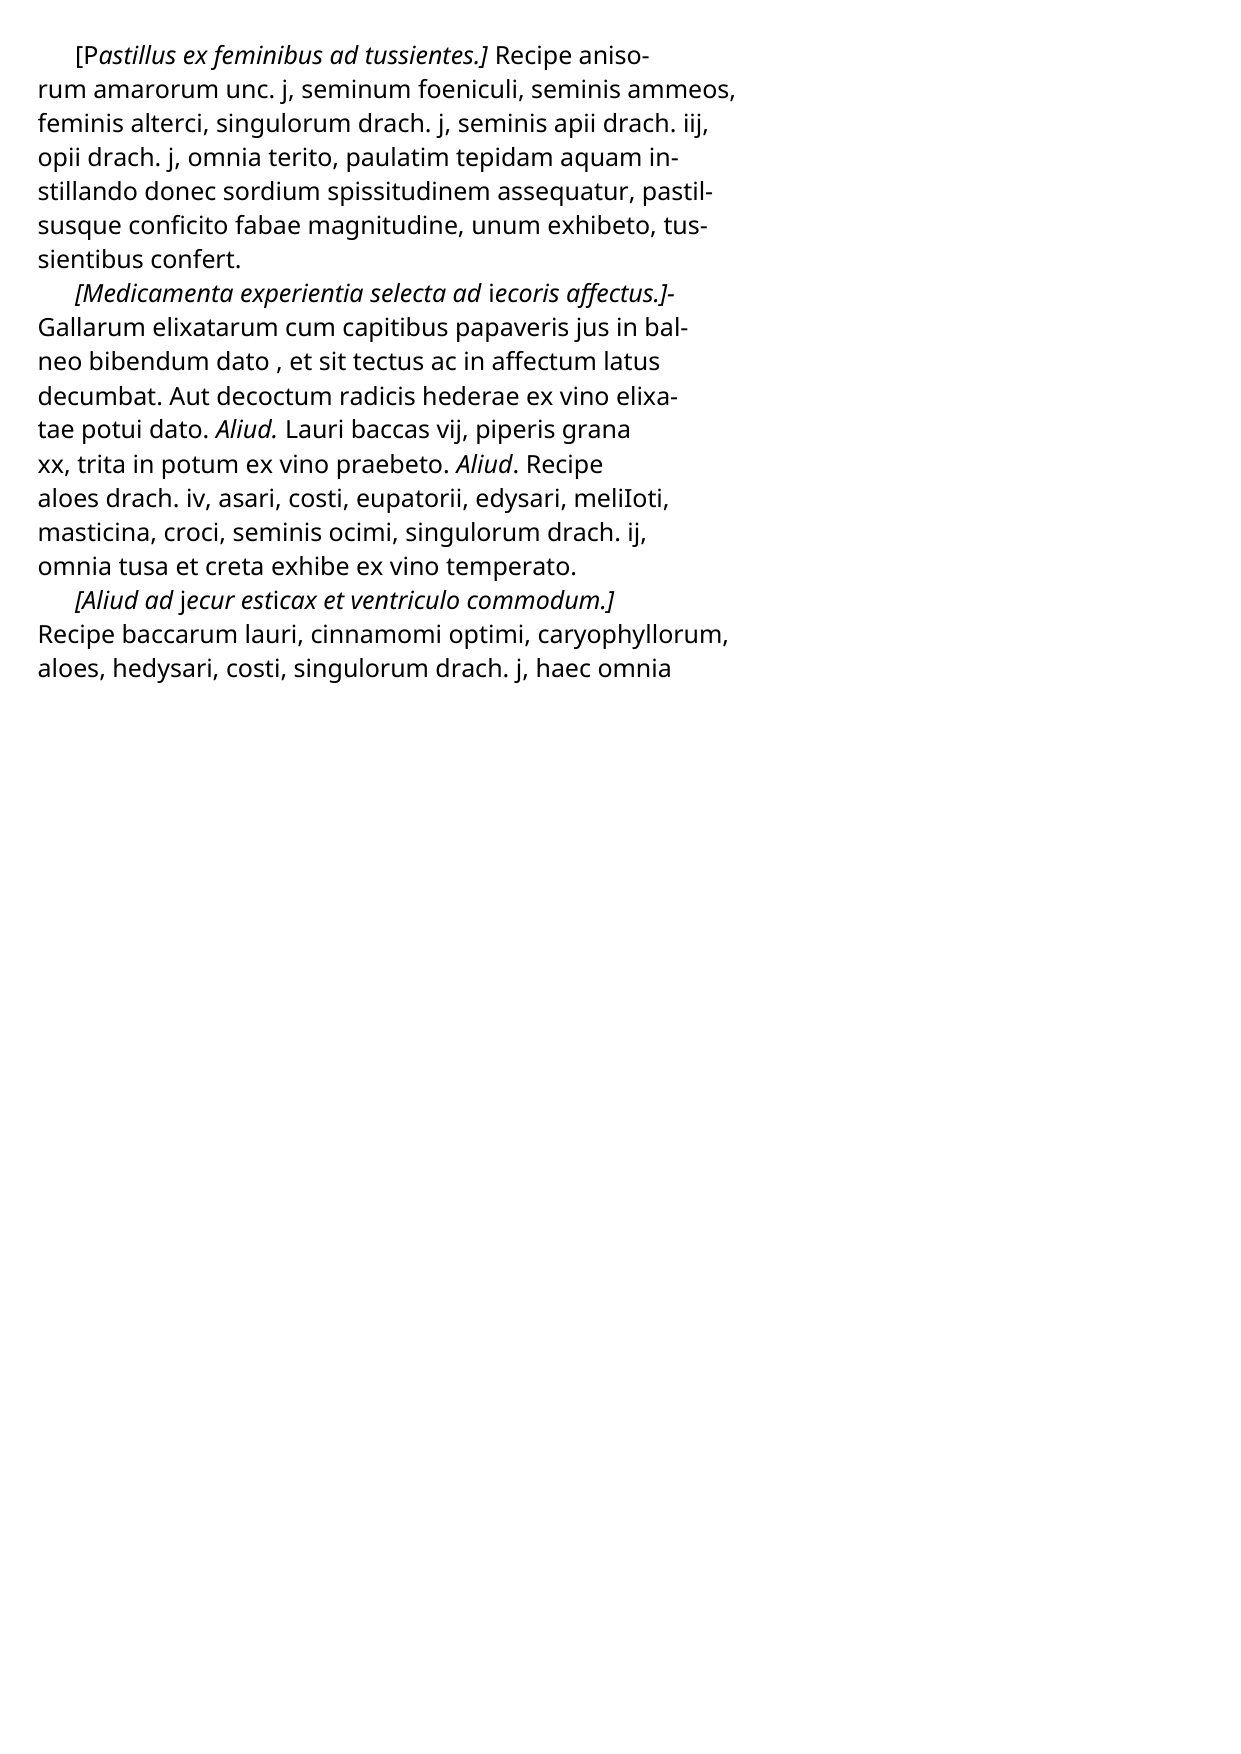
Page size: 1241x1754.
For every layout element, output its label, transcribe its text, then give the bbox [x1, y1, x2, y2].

text [Pastillus ex feminibus ad tussientes.] Recipe aniso- rum amarorum unc. j, seminum foeniculi, seminis ammeos, feminis alterci, singulorum drach. j, seminis apii drach. iij, opii drach. j, omnia terito, paulatim tepidam aquam in- stillando donec sordium spissitudinem assequatur, pastil- susque conficito fabae magnitudine, unum exhibeto, tus- sientibus confert. [37, 37, 1203, 276]
text [Medicamenta experientia selecta ad iecoris affectus.]- Gallarum elixatarum cum capitibus papaveris jus in bal- neo bibendum dato , et sit tectus ac in affectum latus decumbat. Aut decoctum radicis hederae ex vino elixa- tae potui dato. Aliud. Lauri baccas vij, piperis grana xx, trita in potum ex vino praebeto. Aliud. Recipe aloes drach. iv, asari, costi, eupatorii, edysari, meliIoti, masticina, croci, seminis ocimi, singulorum drach. ij, omnia tusa et creta exhibe ex vino temperato. [37, 276, 1203, 582]
text [Aliud ad jecur esticax et ventriculo commodum.] Recipe baccarum lauri, cinnamomi optimi, caryophyllorum, aloes, hedysari, costi, singulorum drach. j, haec omnia [37, 582, 1203, 685]
